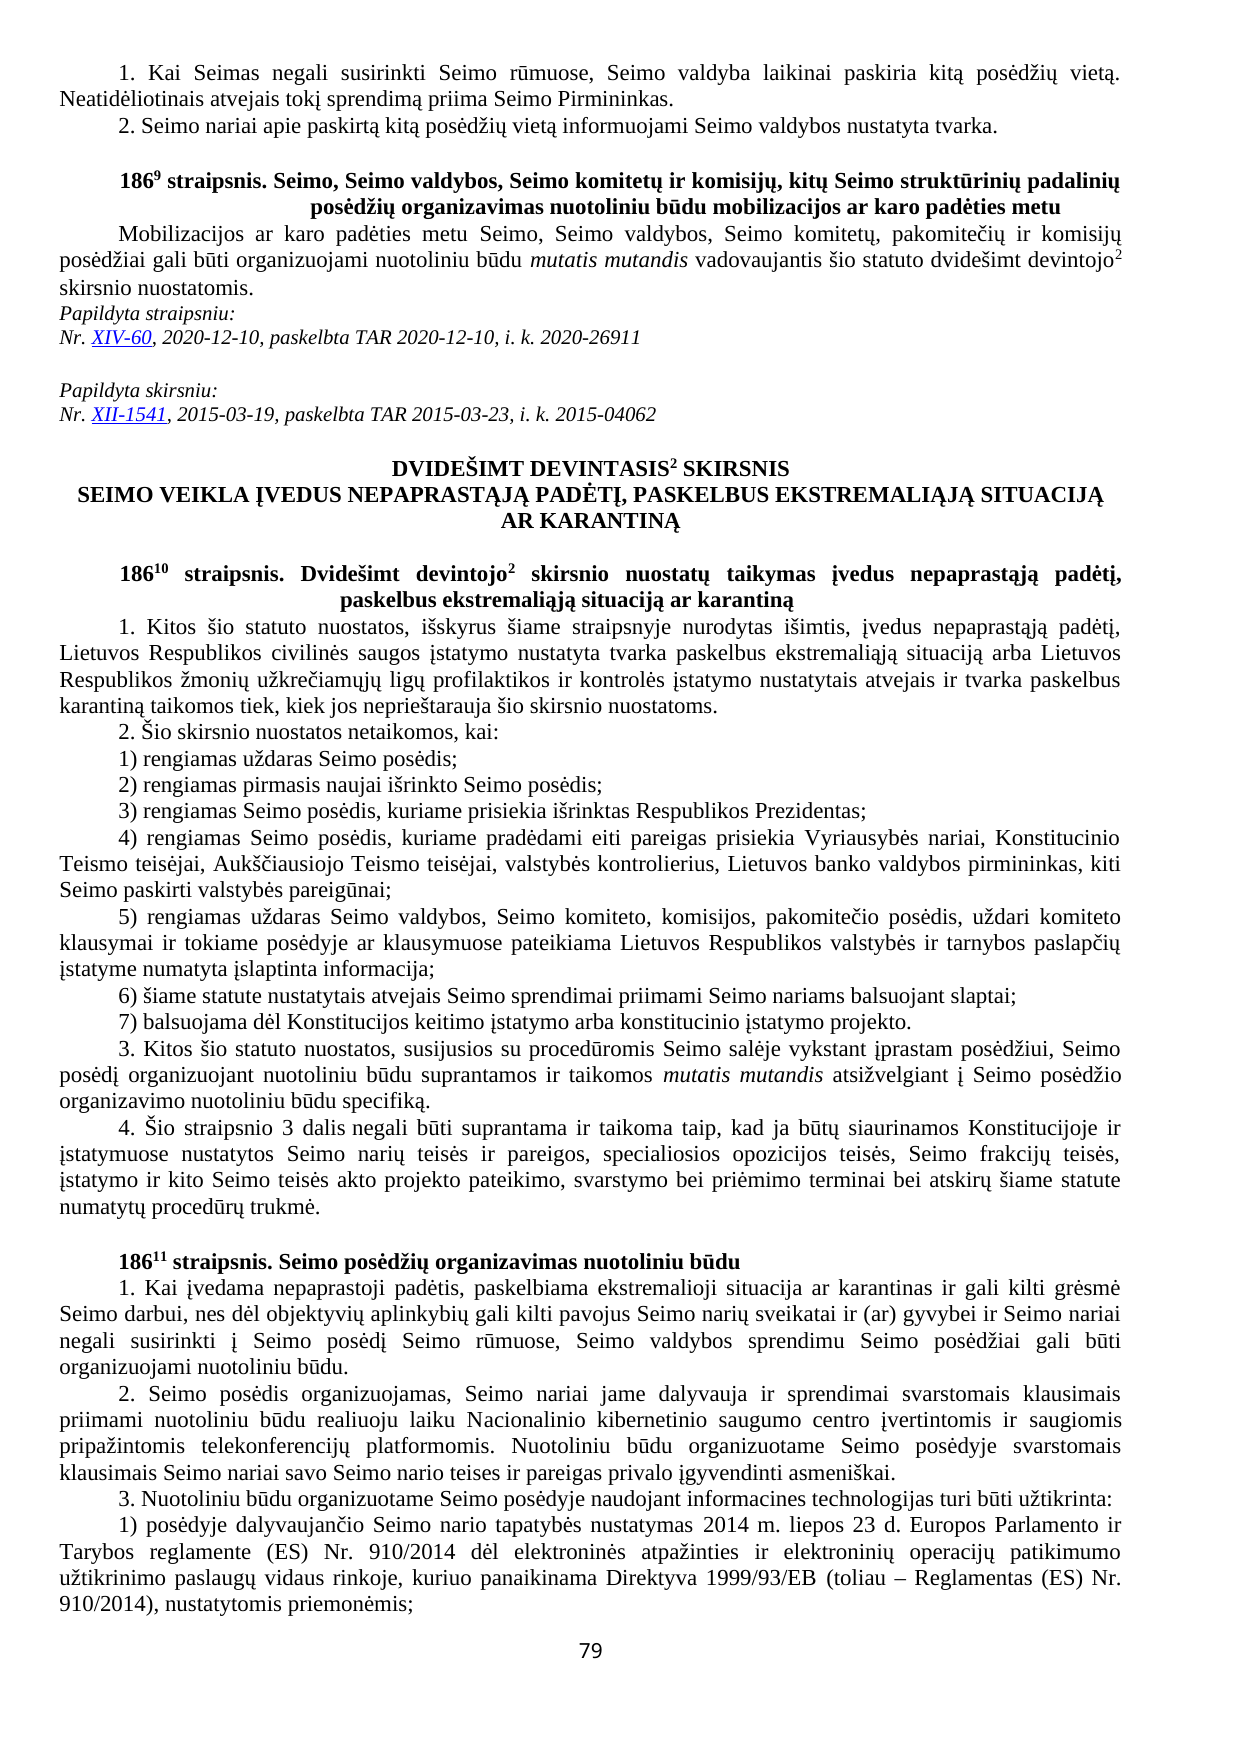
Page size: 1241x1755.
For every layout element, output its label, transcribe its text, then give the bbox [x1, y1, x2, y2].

text 6) šiame statute nustatytais atvejais Seimo sprendimai priimami Seimo nariams balsuojant slaptai; [59, 982, 1122, 1008]
text Mobilizacijos ar karo padėties metu Seimo, Seimo valdybos, Seimo komitetų, pakomitečių ir komisijų posėdžiai gali būti organizuojami nuotoliniu būdu mutatis mutandis vadovaujantis šio statuto dvidešimt devintojo2 skirsnio nuostatomis. [59, 219, 1122, 301]
text 5) rengiamas uždaras Seimo valdybos, Seimo komiteto, komisijos, pakomitečio posėdis, uždari komiteto klausymai ir tokiame posėdyje ar klausymuose pateikiama Lietuvos Respublikos valstybės ir tarnybos paslapčių įstatyme numatyta įslaptinta informacija; [59, 903, 1122, 982]
text 1. Kitos šio statuto nuostatos, išskyrus šiame straipsnyje nurodytas išimtis, įvedus nepaprastąją padėtį, Lietuvos Respublikos civilinės saugos įstatymo nustatyta tvarka paskelbus ekstremaliąją situaciją arba Lietuvos Respublikos žmonių užkrečiamųjų ligų profilaktikos ir kontrolės įstatymo nustatytais atvejais ir tvarka paskelbus karantiną taikomos tiek, kiek jos neprieštarauja šio skirsnio nuostatoms. [59, 613, 1122, 718]
text 1) rengiamas uždaras Seimo posėdis; [59, 745, 1122, 771]
text 1869 straipsnis. Seimo, Seimo valdybos, Seimo komitetų ir komisijų, kitų Seimo struktūrinių padalinių posėdžių organizavimas nuotoliniu būdu mobilizacijos ar karo padėties metu [119, 167, 1122, 219]
text 3) rengiamas Seimo posėdis, kuriame prisiekia išrinktas Respublikos Prezidentas; [59, 797, 1122, 824]
text 1. Kai įvedama nepaprastoji padėtis, paskelbiama ekstremalioji situacija ar karantinas ir gali kilti grėsmė Seimo darbui, nes dėl objektyvių aplinkybių gali kilti pavojus Seimo narių sveikatai ir (ar) gyvybei ir Seimo nariai negali susirinkti į Seimo posėdį Seimo rūmuose, Seimo valdybos sprendimu Seimo posėdžiai gali būti organizuojami nuotoliniu būdu. [59, 1274, 1122, 1379]
text Nr. XII-1541, 2015-03-19, paskelbta TAR 2015-03-23, i. k. 2015-04062 [59, 402, 1122, 426]
text 2. Seimo nariai apie paskirtą kitą posėdžių vietą informuojami Seimo valdybos nustatyta tvarka. [59, 112, 1122, 138]
text 3. Kitos šio statuto nuostatos, susijusios su procedūromis Seimo salėje vykstant įprastam posėdžiui, Seimo posėdį organizuojant nuotoliniu būdu suprantamos ir taikomos mutatis mutandis atsižvelgiant į Seimo posėdžio organizavimo nuotoliniu būdu specifiką. [59, 1034, 1122, 1114]
text 2. Šio skirsnio nuostatos netaikomos, kai: [59, 718, 1122, 745]
text 1) posėdyje dalyvaujančio Seimo nario tapatybės nustatymas 2014 m. liepos 23 d. Europos Parlamento ir Tarybos reglamente (ES) Nr. 910/2014 dėl elektroninės atpažinties ir elektroninių operacijų patikimumo užtikrinimo paslaugų vidaus rinkoje, kuriuo panaikinama Direktyva 1999/93/EB (toliau – Reglamentas (ES) Nr. 910/2014), nustatytomis priemonėmis; [59, 1511, 1122, 1617]
text DVIDEŠIMT DEVINTASIS2 SKIRSNIS [59, 455, 1122, 481]
text 18611 straipsnis. Seimo posėdžių organizavimas nuotoliniu būdu [59, 1248, 1122, 1274]
text 4) rengiamas Seimo posėdis, kuriame pradėdami eiti pareigas prisiekia Vyriausybės nariai, Konstitucinio Teismo teisėjai, Aukščiausiojo Teismo teisėjai, valstybės kontrolierius, Lietuvos banko valdybos pirmininkas, kiti Seimo paskirti valstybės pareigūnai; [59, 824, 1122, 903]
text 3. Nuotoliniu būdu organizuotame Seimo posėdyje naudojant informacines technologijas turi būti užtikrinta: [59, 1485, 1122, 1511]
text 4. Šio straipsnio 3 dalis negali būti suprantama ir taikoma taip, kad ja būtų siaurinamos Konstitucijoje ir įstatymuose nustatytos Seimo narių teisės ir pareigos, specialiosios opozicijos teisės, Seimo frakcijų teisės, įstatymo ir kito Seimo teisės akto projekto pateikimo, svarstymo bei priėmimo terminai bei atskirų šiame statute numatytų procedūrų trukmė. [59, 1114, 1122, 1219]
text 7) balsuojama dėl Konstitucijos keitimo įstatymo arba konstitucinio įstatymo projekto. [59, 1008, 1122, 1034]
text seimo veikla ĮVEDUS nepaprastąją padėtį, paskelbus EKSTREMALIĄJĄ SITUACIJĄ ar karantiną [59, 481, 1122, 534]
text Papildyta skirsniu: [59, 378, 1122, 402]
text Papildyta straipsniu: [59, 301, 1122, 325]
text 2) rengiamas pirmasis naujai išrinkto Seimo posėdis; [59, 771, 1122, 797]
text Nr. XIV-60, 2020-12-10, paskelbta TAR 2020-12-10, i. k. 2020-26911 [59, 325, 1122, 349]
text 18610 straipsnis. Dvidešimt devintojo2 skirsnio nuostatų taikymas įvedus nepaprastąją padėtį, paskelbus ekstremaliąją situaciją ar karantiną [119, 560, 1122, 613]
text 2. Seimo posėdis organizuojamas, Seimo nariai jame dalyvauja ir sprendimai svarstomais klausimais priimami nuotoliniu būdu realiuoju laiku Nacionalinio kibernetinio saugumo centro įvertintomis ir saugiomis pripažintomis telekonferencijų platformomis. Nuotoliniu būdu organizuotame Seimo posėdyje svarstomais klausimais Seimo nariai savo Seimo nario teises ir pareigas privalo įgyvendinti asmeniškai. [59, 1379, 1122, 1485]
text 1. Kai Seimas negali susirinkti Seimo rūmuose, Seimo valdyba laikinai paskiria kitą posėdžių vietą. Neatidėliotinais atvejais tokį sprendimą priima Seimo Pirmininkas. [59, 59, 1122, 112]
